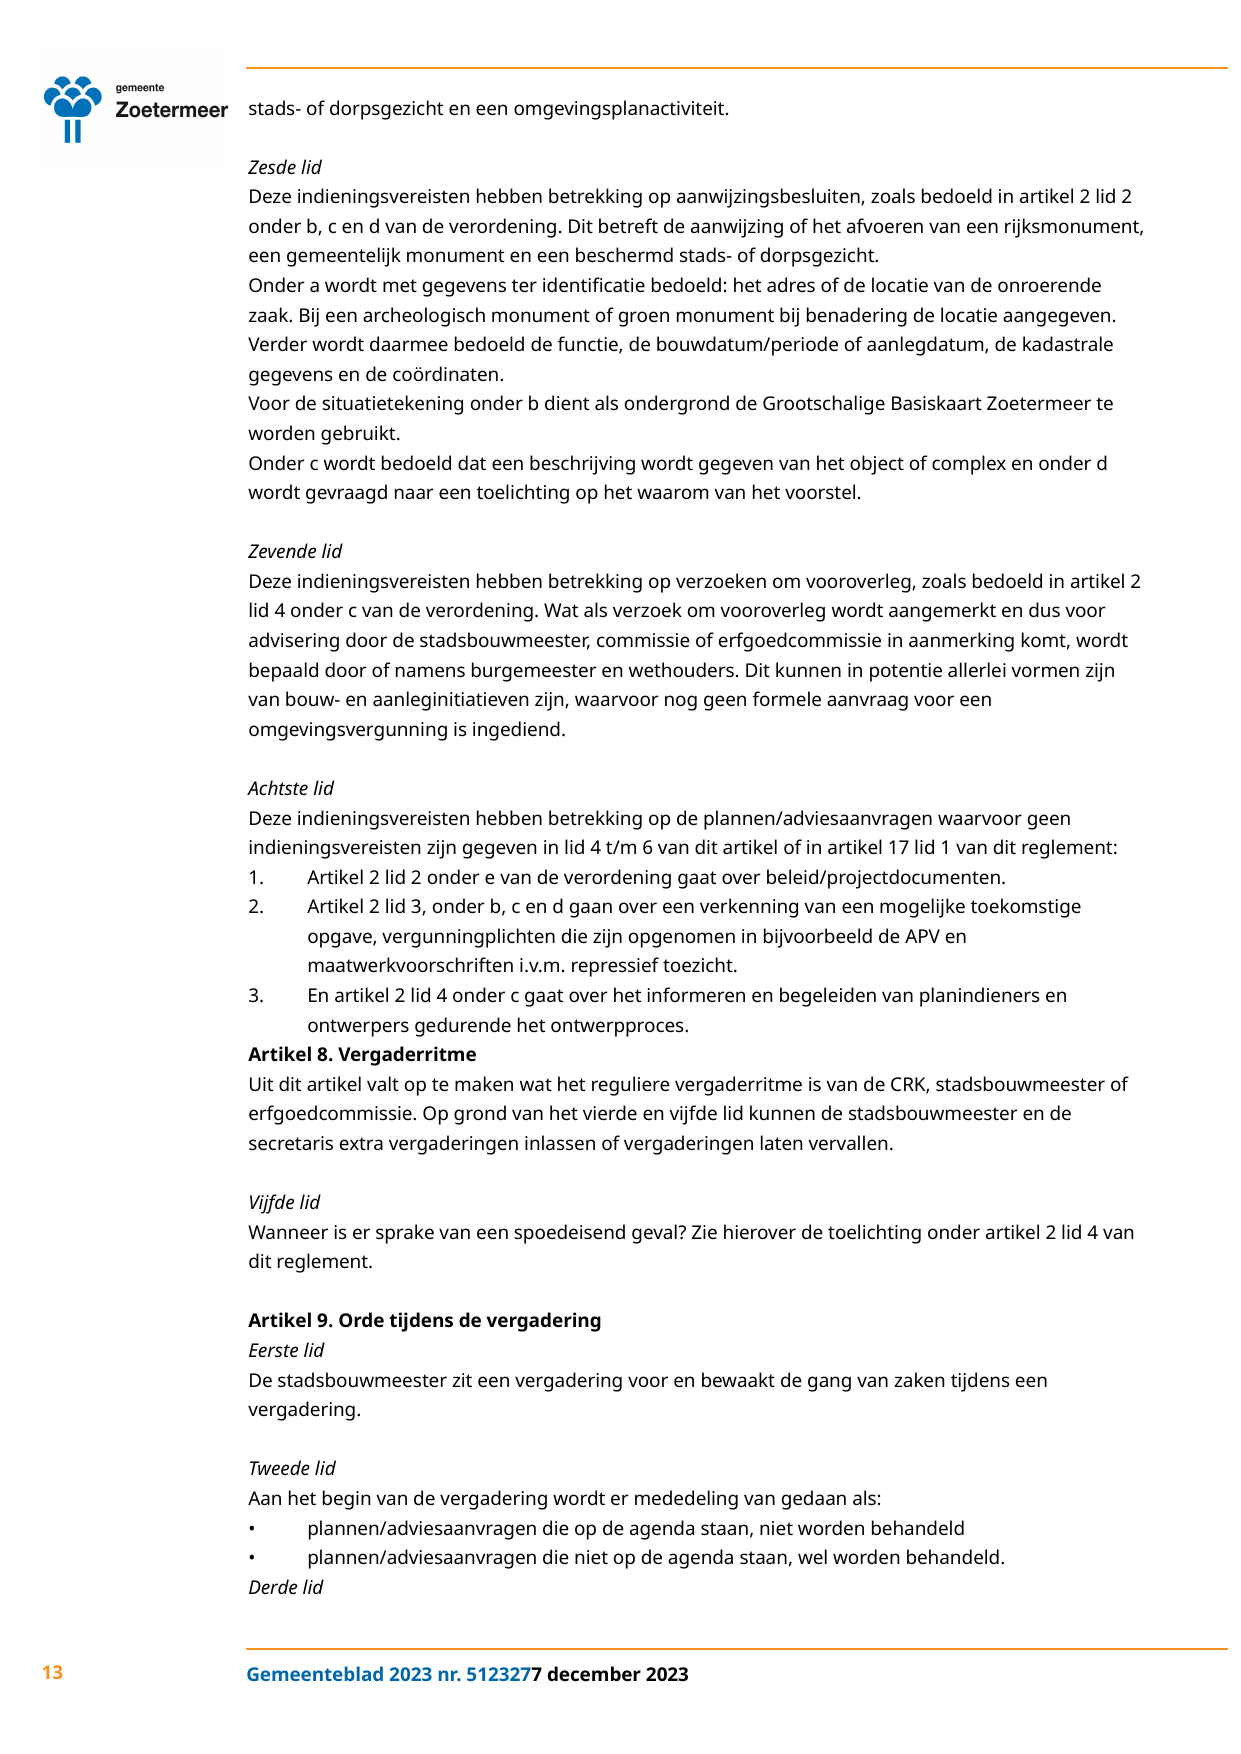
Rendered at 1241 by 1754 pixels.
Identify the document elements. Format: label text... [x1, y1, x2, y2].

text Achtste lid [248, 775, 1152, 801]
text Onder c wordt bedoeld dat een beschrijving wordt gegeven van het object of complex en onder d wordt gevraagd naar een toelichting op het waarom van het voorstel. [248, 450, 1152, 505]
text Zevende lid [248, 538, 1152, 564]
text Uit dit artikel valt op te maken wat het reguliere vergaderritme is van de CRK, stadsbouwmeester of erfgoedcommissie. Op grond van het vierde en vijfde lid kunnen de stadsbouwmeester en de secretaris extra vergaderingen inlassen of vergaderingen laten vervallen. [248, 1071, 1152, 1156]
picture [41, 47, 231, 172]
text Aan het begin van de vergadering wordt er mededeling van gedaan als: [248, 1485, 1152, 1511]
text Vijfde lid [248, 1189, 1152, 1215]
text Deze indieningsvereisten hebben betrekking op de plannen/adviesaanvragen waarvoor geen indieningsvereisten zijn gegeven in lid 4 t/m 6 van dit artikel of in artikel 17 lid 1 van dit reglement: [248, 805, 1152, 860]
text Zesde lid [248, 154, 1152, 180]
text Eerste lid [248, 1337, 1152, 1363]
text Derde lid [248, 1574, 1152, 1600]
text De stadsbouwmeester zit een vergadering voor en bewaakt de gang van zaken tijdens een vergadering. [248, 1367, 1152, 1422]
list plannen/adviesaanvragen die op de agenda staan, niet worden behandeld [248, 1515, 1152, 1541]
text stads- of dorpsgezicht en een omgevingsplanactiviteit. [248, 95, 1152, 121]
list plannen/adviesaanvragen die niet op de agenda staan, wel worden behandeld. [248, 1544, 1152, 1570]
text Tweede lid [248, 1456, 1152, 1481]
text Wanneer is er sprake van een spoedeisend geval? Zie hierover de toelichting onder artikel 2 lid 4 van dit reglement. [248, 1219, 1152, 1274]
text Onder a wordt met gegevens ter identificatie bedoeld: het adres of de locatie van de onroerende zaak. Bij een archeologisch monument of groen monument bij benadering de locatie aangegeven. Verder wordt daarmee bedoeld de functie, de bouwdatum/periode of aanlegdatum, de kadastrale gegevens en de coördinaten. [248, 272, 1152, 387]
text Artikel 8. Vergaderritme [248, 1041, 1152, 1067]
list Artikel 2 lid 3, onder b, c en d gaan over een verkenning van een mogelijke toekomstige opgave, vergunningplichten die zijn opgenomen in bijvoorbeeld de APV en maatwerkvoorschriften i.v.m. repressief toezicht. [248, 893, 1152, 978]
text Artikel 9. Orde tijdens de vergadering [248, 1308, 1152, 1333]
text Deze indieningsvereisten hebben betrekking op aanwijzingsbesluiten, zoals bedoeld in artikel 2 lid 2 onder b, c en d van de verordening. Dit betreft de aanwijzing of het afvoeren van een rijksmonument, een gemeentelijk monument en een beschermd stads- of dorpsgezicht. [248, 183, 1152, 268]
text Deze indieningsvereisten hebben betrekking op verzoeken om vooroverleg, zoals bedoeld in artikel 2 lid 4 onder c van de verordening. Wat als verzoek om vooroverleg wordt aangemerkt en dus voor advisering door de stadsbouwmeester, commissie of erfgoedcommissie in aanmerking komt, wordt bepaald door of namens burgemeester en wethouders. Dit kunnen in potentie allerlei vormen zijn van bouw- en aanleginitiatieven zijn, waarvoor nog geen formele aanvraag voor een omgevingsvergunning is ingediend. [248, 568, 1152, 742]
text Voor de situatietekening onder b dient als ondergrond de Grootschalige Basiskaart Zoetermeer te worden gebruikt. [248, 391, 1152, 446]
list Artikel 2 lid 2 onder e van de verordening gaat over beleid/projectdocumenten. [248, 864, 1152, 890]
list En artikel 2 lid 4 onder c gaat over het informeren en begeleiden van planindieners en ontwerpers gedurende het ontwerpproces. [248, 982, 1152, 1038]
